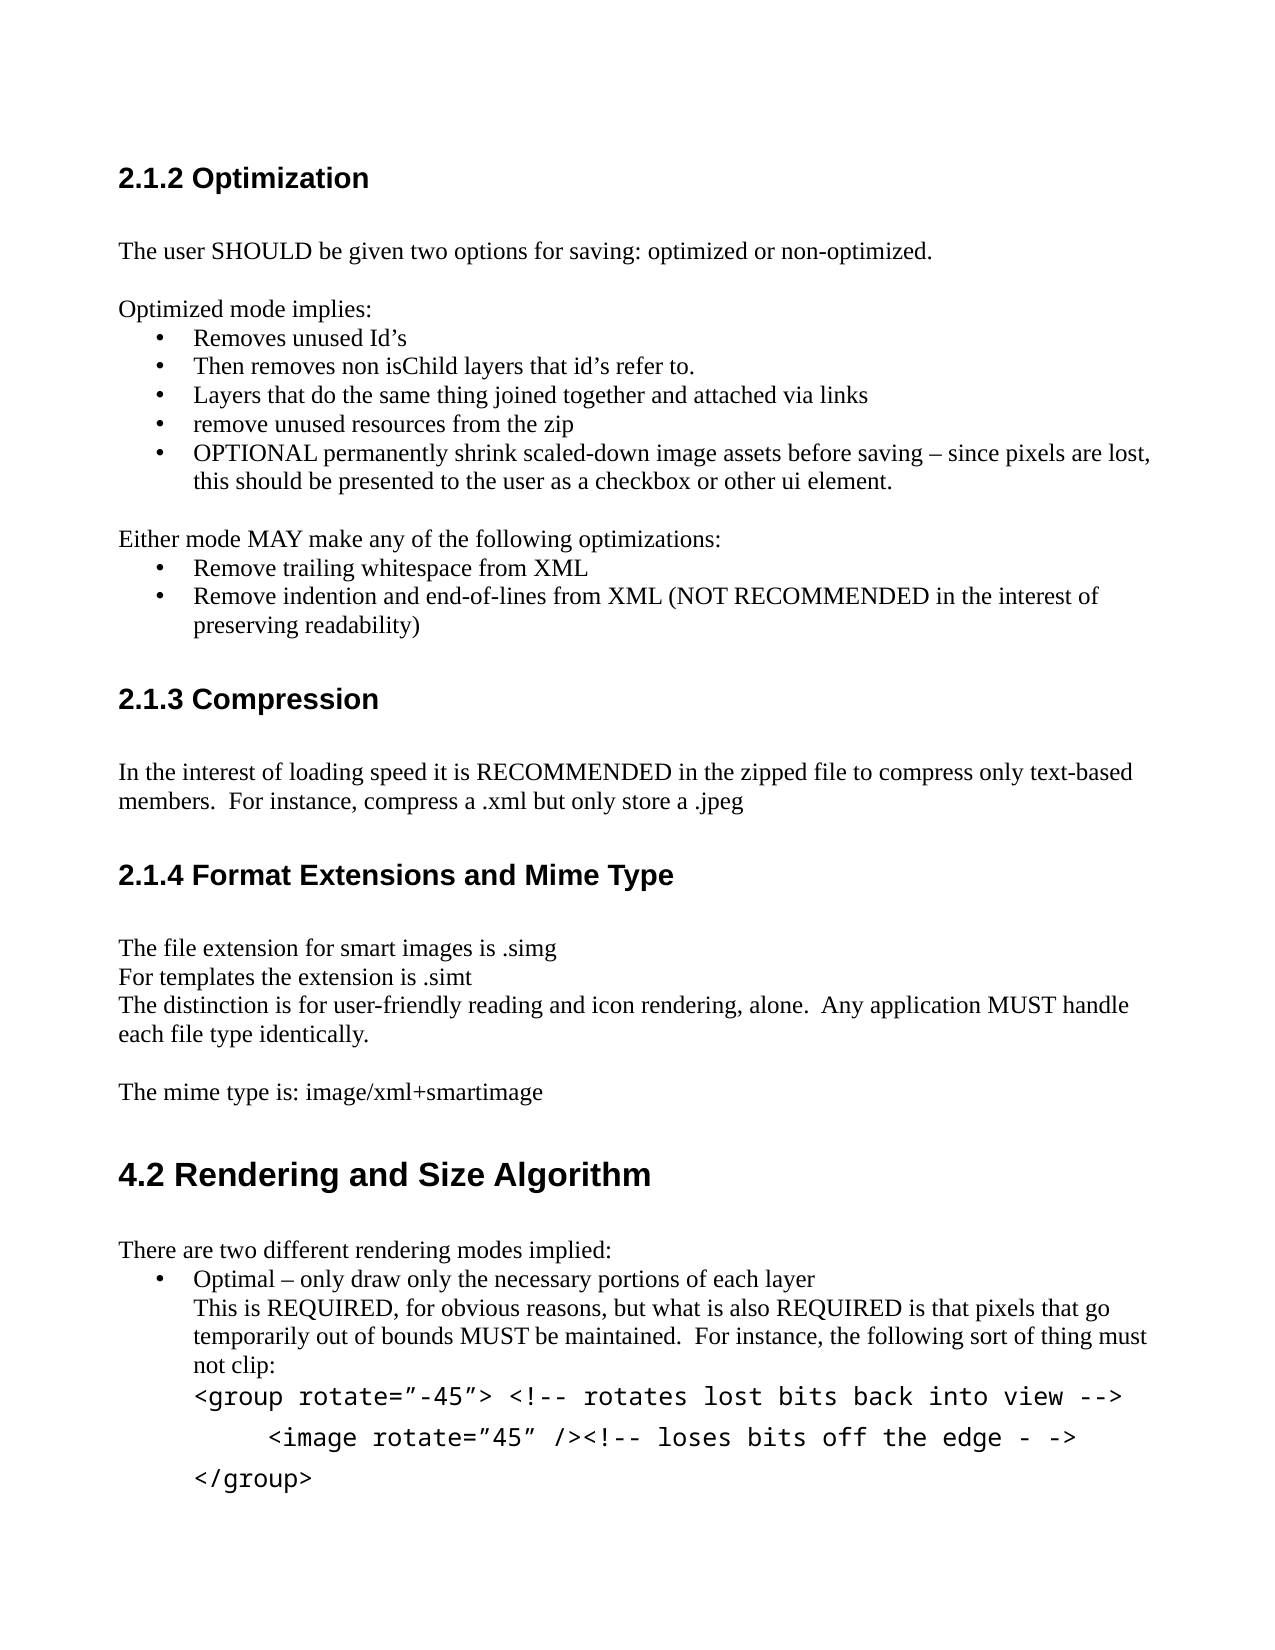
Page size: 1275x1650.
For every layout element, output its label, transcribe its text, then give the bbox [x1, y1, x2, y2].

list Layers that do the same thing joined together and attached via links [156, 380, 1157, 409]
text The user SHOULD be given two options for saving: optimized or non-optimized. [118, 236, 1157, 265]
text There are two different rendering modes implied: [118, 1235, 1157, 1264]
text Optimized mode implies: [118, 294, 1157, 323]
text The file extension for smart images is .simg [118, 933, 1157, 962]
text Either mode MAY make any of the following optimizations: [118, 524, 1157, 553]
subtitle 2.1.4 Format Extensions and Mime Type [118, 858, 1157, 892]
subtitle 4.2 Rendering and Size Algorithm [118, 1155, 1157, 1194]
text The mime type is: image/xml+smartimage [118, 1077, 1157, 1106]
list remove unused resources from the zip [156, 409, 1157, 438]
text For templates the extension is .simt [118, 962, 1157, 991]
list Removes unused Id’s [156, 323, 1157, 351]
list Optimal – only draw only the necessary portions of each layer This is REQUIRED, for obvious reasons, but what is also REQUIRED is that pixels that go temporarily out of bounds MUST be maintained. For instance, the following sort of thing must not clip: [156, 1264, 1157, 1379]
list OPTIONAL permanently shrink scaled-down image assets before saving – since pixels are lost, this should be presented to the user as a checkbox or other ui element. [156, 438, 1157, 495]
list Then removes non isChild layers that id’s refer to. [156, 351, 1157, 380]
subtitle 2.1.3 Compression [118, 682, 1157, 716]
subtitle 2.1.2 Optimization [118, 161, 1157, 195]
list Remove trailing whitespace from XML [156, 553, 1157, 581]
list Remove indention and end-of-lines from XML (NOT RECOMMENDED in the interest of preserving readability) [156, 581, 1157, 639]
list <group rotate=”-45”> <!-- rotates lost bits back into view --> <image rotate=”45” /><!-- loses bits off the edge - -> </group> [156, 1379, 1157, 1494]
text In the interest of loading speed it is RECOMMENDED in the zipped file to compress only text-based members. For instance, compress a .xml but only store a .jpeg [118, 757, 1157, 815]
text The distinction is for user-friendly reading and icon rendering, alone. Any application MUST handle each file type identically. [118, 991, 1157, 1048]
